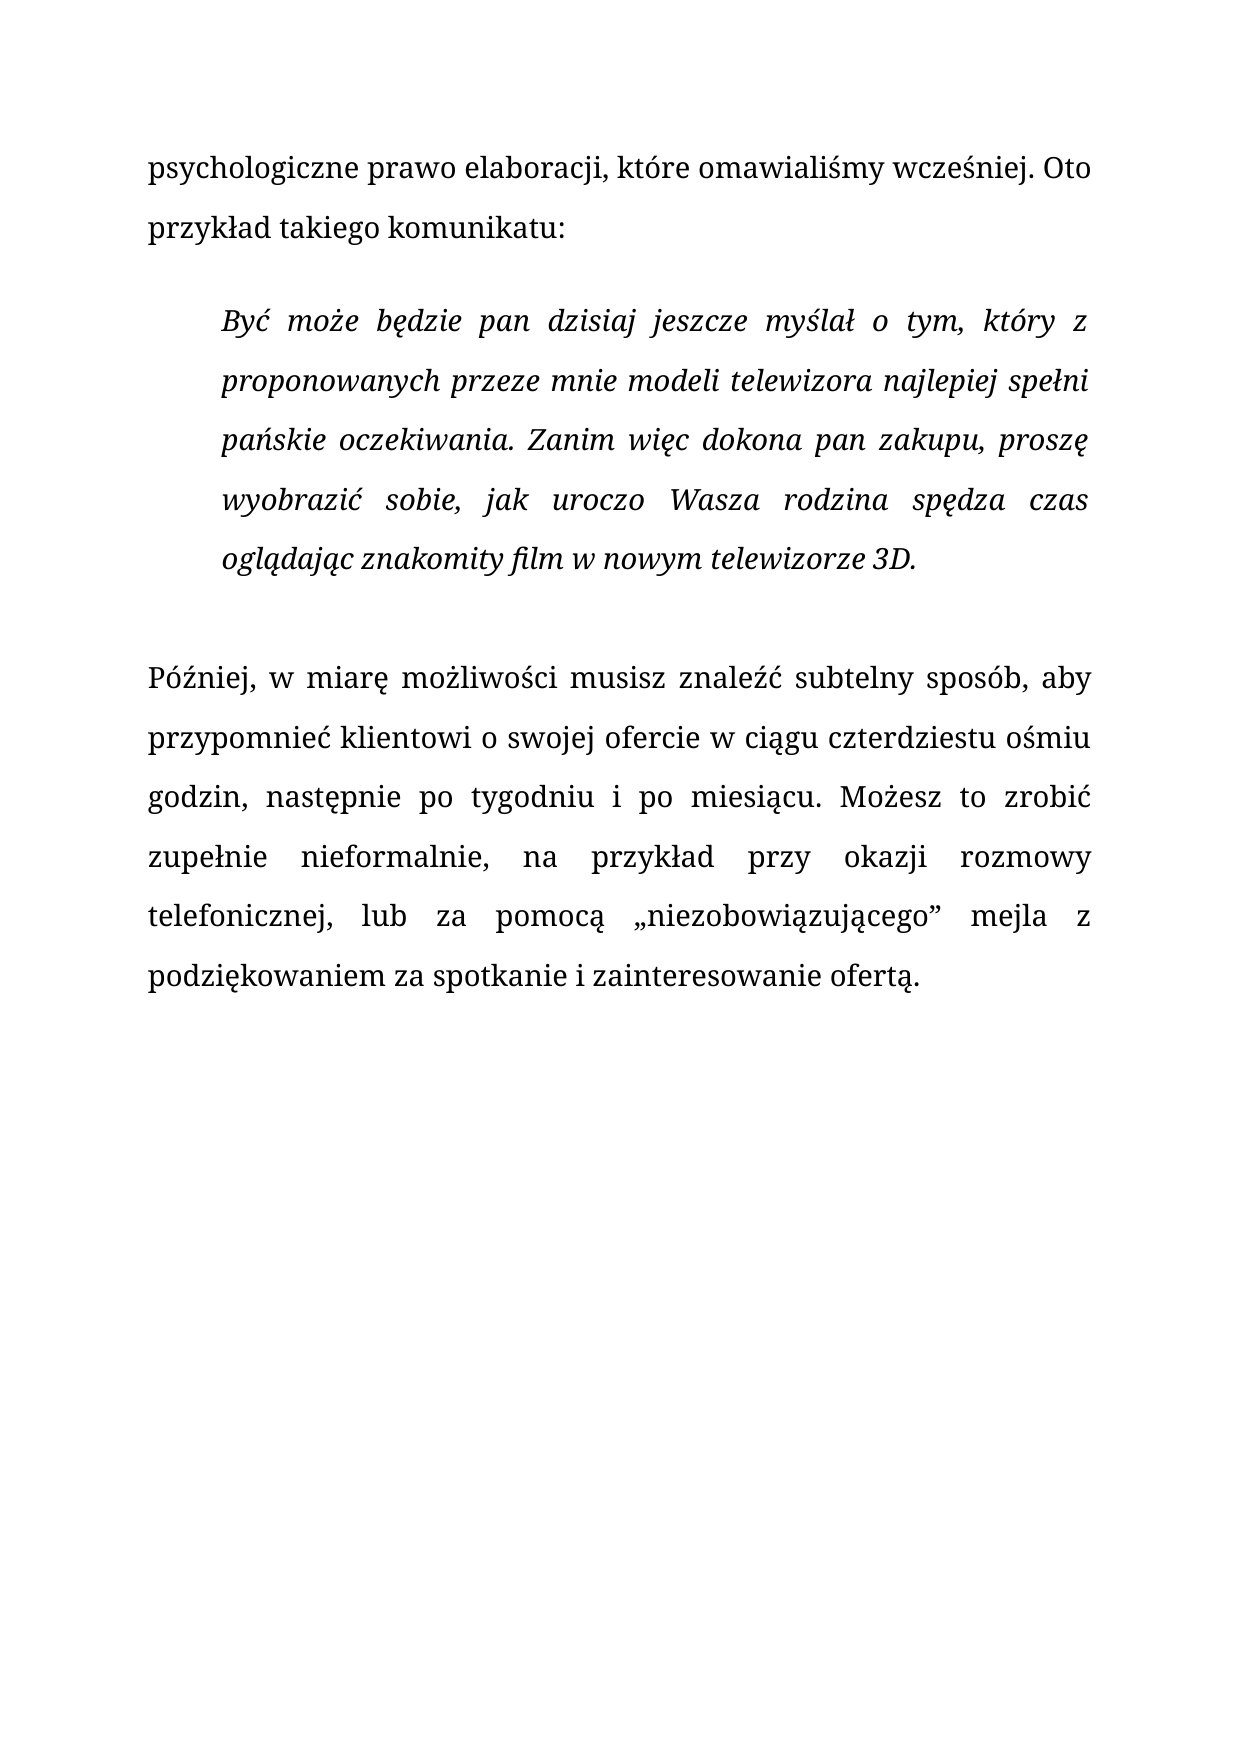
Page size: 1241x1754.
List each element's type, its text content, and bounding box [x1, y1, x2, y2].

text Być może będzie pan dzisiaj jeszcze myślał o tym, który z proponowanych przeze mnie modeli telewizora najlepiej spełni pańskie oczekiwania. Zanim więc dokona pan zakupu, proszę wyobrazić sobie, jak uroczo Wasza rodzina spędza czas oglądając znakomity film w nowym telewizorze 3D. [221, 301, 1093, 578]
text psychologiczne prawo elaboracji, które omawialiśmy wcześniej. Oto przykład takiego komunikatu: [148, 148, 1093, 247]
text Później, w miarę możliwości musisz znaleźć subtelny sposób, aby przypomnieć klientowi o swojej ofercie w ciągu czterdziestu ośmiu godzin, następnie po tygodniu i po miesiącu. Możesz to zrobić zupełnie nieformalnie, na przykład przy okazji rozmowy telefonicznej, lub za pomocą „niezobowiązującego” mejla z podziękowaniem za spotkanie i zainteresowanie ofertą. [148, 657, 1093, 994]
